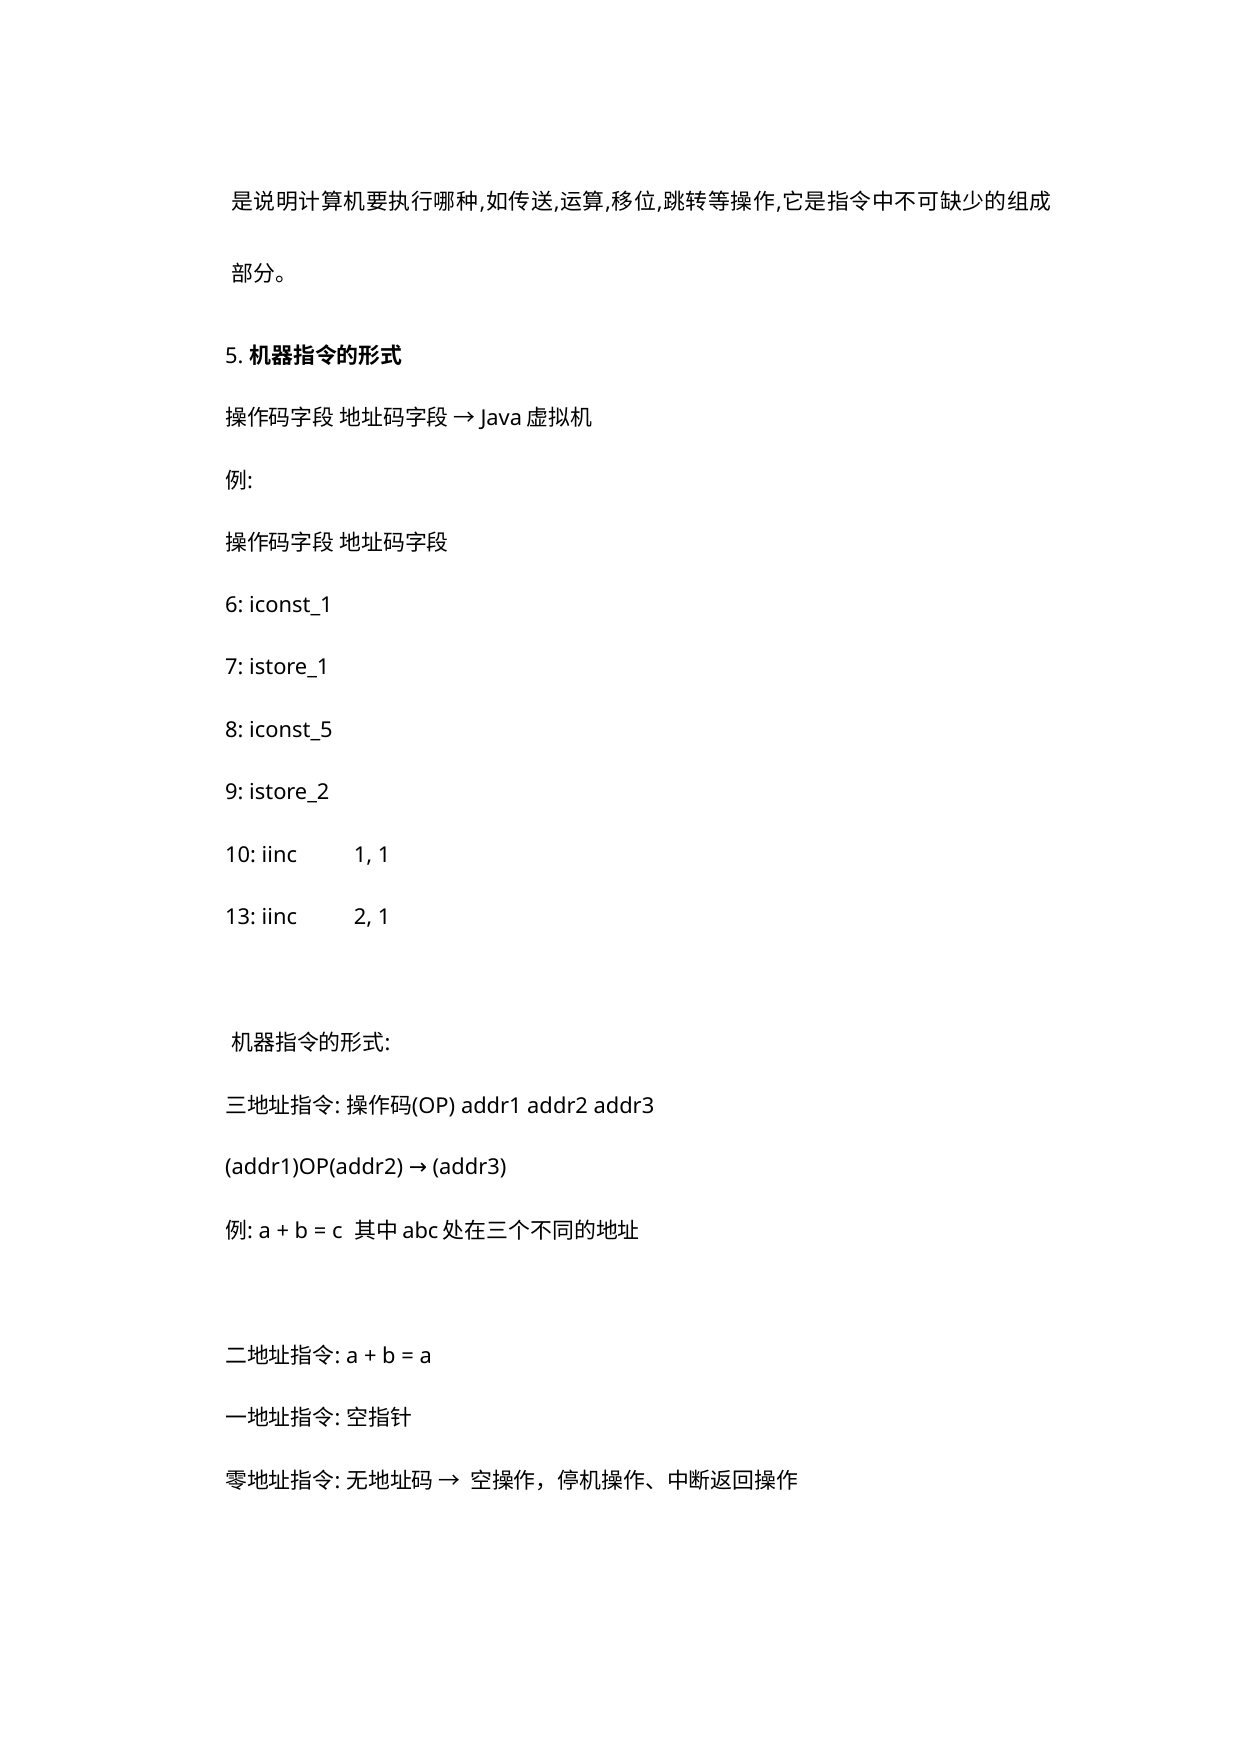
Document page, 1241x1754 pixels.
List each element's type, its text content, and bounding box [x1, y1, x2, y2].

text 例: a + b = c 其中abc处在三个不同的地址 [225, 1187, 1053, 1249]
text 6: iconst_1 [225, 562, 1053, 624]
text 二地址指令: a + b = a [225, 1312, 1053, 1374]
text 一地址指令: 空指针 [225, 1374, 1053, 1437]
text 操作码字段 地址码字段 → Java虚拟机 [225, 374, 1053, 437]
text 5. 机器指令的形式 [225, 312, 1053, 374]
text 10: iinc 1, 1 [225, 812, 1053, 874]
text 三地址指令: 操作码(OP) addr1 addr2 addr3 [225, 1062, 1053, 1124]
text 7: istore_1 [225, 624, 1053, 687]
text 零地址指令: 无地址码 → 空操作，停机操作、中断返回操作 [225, 1437, 1053, 1499]
text 8: iconst_5 [225, 687, 1053, 749]
text (addr1)OP(addr2) → (addr3) [225, 1124, 1053, 1187]
text 机器指令的形式: [187, 999, 1053, 1062]
text 13: iinc 2, 1 [225, 874, 1053, 937]
text 9: istore_2 [225, 749, 1053, 812]
text 是说明计算机要执行哪种,如传送,运算,移位,跳转等操作,它是指令中不可缺少的组成 部分。 [187, 158, 1053, 293]
text 操作码字段 地址码字段 [225, 499, 1053, 562]
text 例: [225, 437, 1053, 499]
